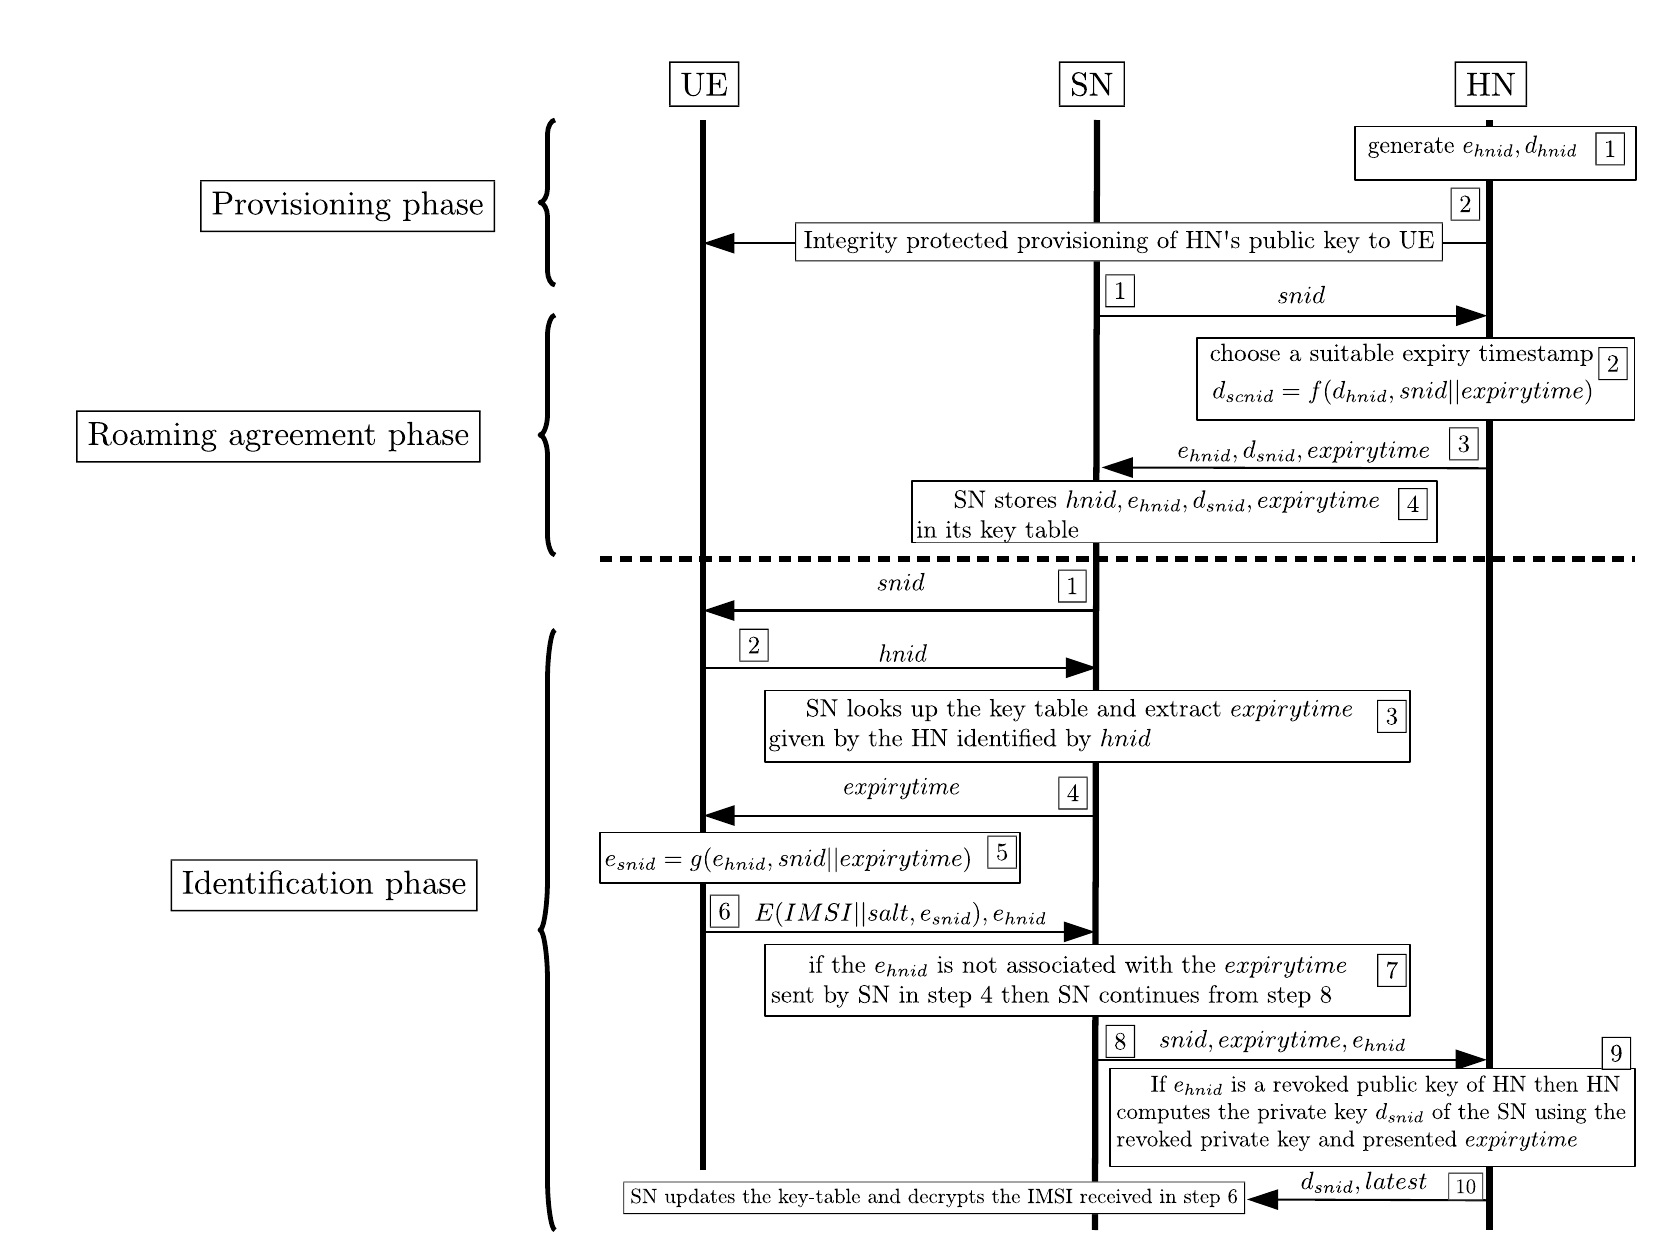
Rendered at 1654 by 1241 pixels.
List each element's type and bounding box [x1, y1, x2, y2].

text_box [1158, 1029, 1406, 1053]
text_box [1105, 1024, 1136, 1058]
text_box [1105, 274, 1135, 308]
text_box [765, 690, 1411, 763]
text_box [765, 944, 1411, 1017]
text_box [1454, 61, 1528, 107]
text_box [1300, 1171, 1428, 1194]
text_box [1197, 337, 1635, 420]
text_box [795, 222, 1443, 262]
text_box [76, 410, 481, 463]
text_box [1276, 285, 1326, 304]
text_box [200, 180, 496, 233]
text_box [1058, 569, 1087, 603]
text_box [912, 480, 1438, 543]
text_box [1449, 427, 1479, 461]
text_box [600, 832, 1021, 884]
text_box [1448, 1172, 1484, 1201]
text_box [1177, 440, 1431, 463]
text_box [876, 572, 925, 591]
text_box [669, 61, 740, 107]
text_box [1450, 187, 1481, 221]
text_box [709, 894, 740, 928]
text_box [170, 859, 478, 912]
text_box [878, 644, 927, 662]
text_box [1354, 126, 1636, 181]
text_box [843, 777, 961, 800]
text_box [1058, 61, 1125, 107]
text_box [1110, 1036, 1636, 1167]
text_box [754, 901, 1046, 927]
text_box [1058, 776, 1088, 810]
text_box [623, 1181, 1246, 1215]
text_box [739, 628, 769, 662]
